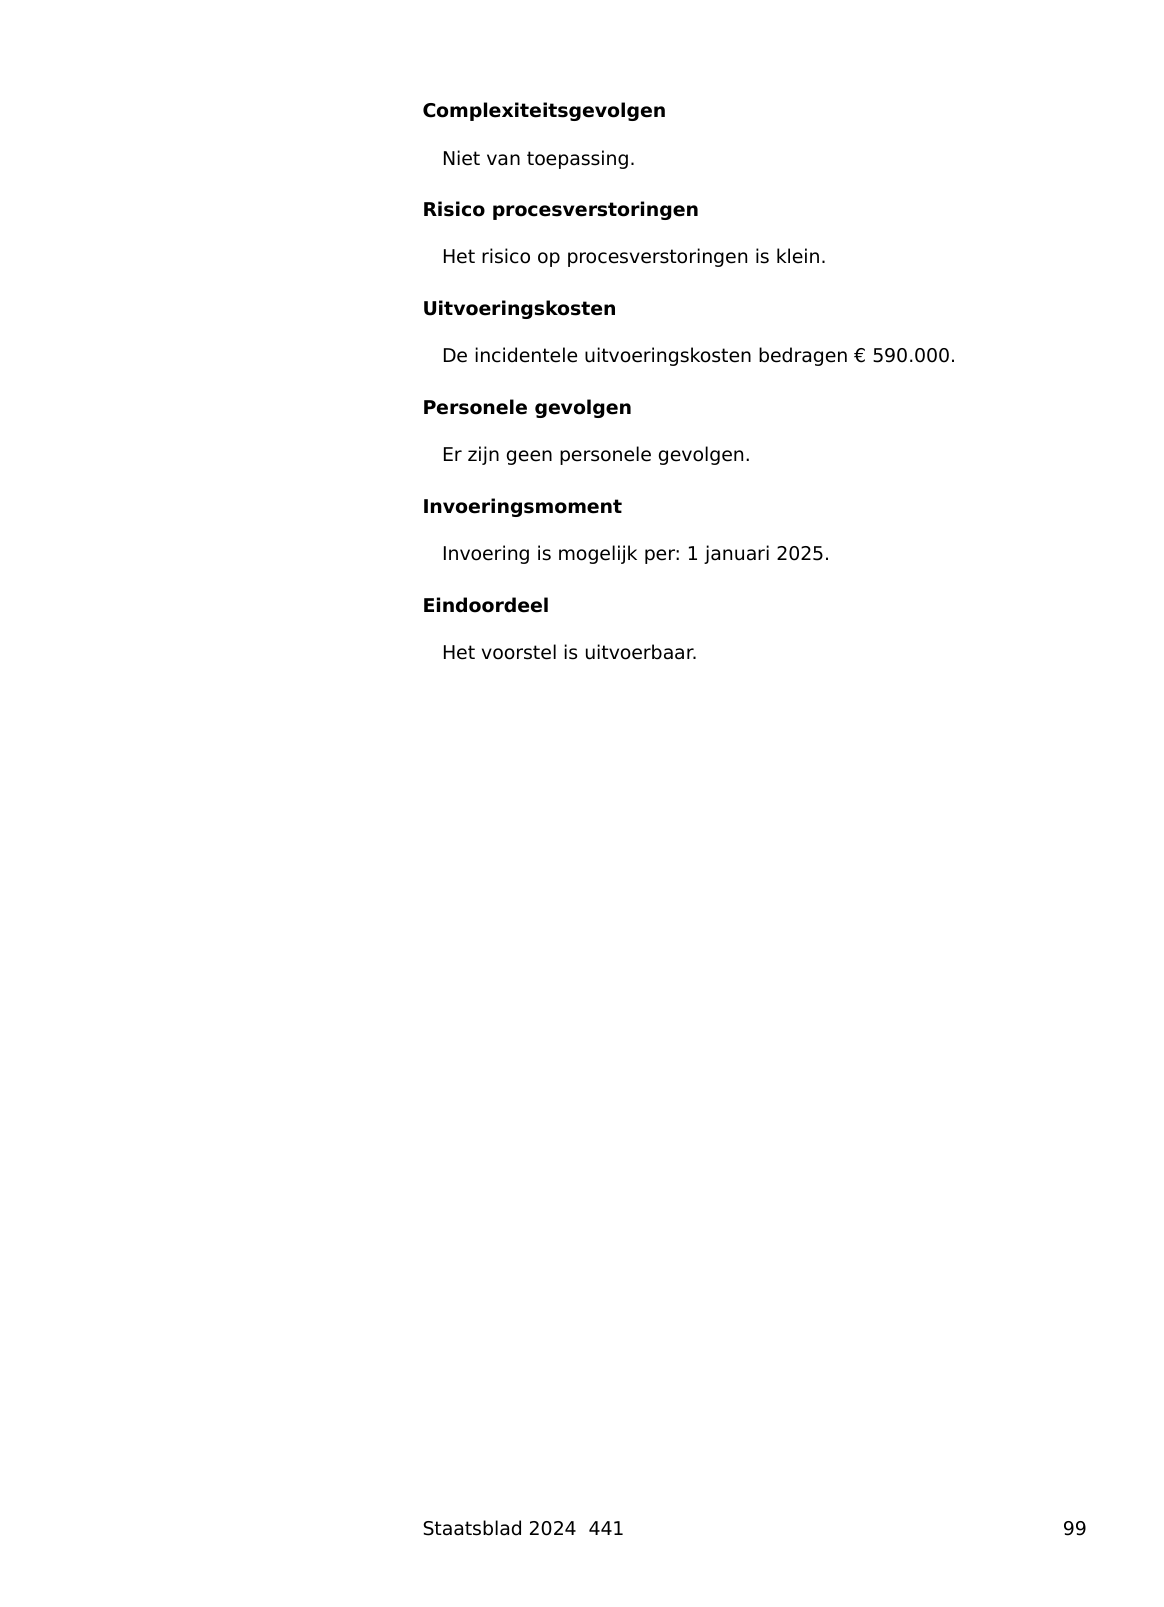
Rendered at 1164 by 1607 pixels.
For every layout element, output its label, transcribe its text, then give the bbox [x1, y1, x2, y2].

subtitle Risico procesverstoringen [422, 199, 1087, 221]
subtitle Uitvoeringskosten [422, 298, 1087, 320]
text Het voorstel is uitvoerbaar. [422, 642, 1087, 664]
subtitle Complexiteitsgevolgen [422, 100, 1087, 122]
text Niet van toepassing. [422, 147, 1087, 169]
subtitle Personele gevolgen [422, 397, 1087, 419]
subtitle Eindoordeel [422, 595, 1087, 617]
subtitle Invoeringsmoment [422, 496, 1087, 518]
text Er zijn geen personele gevolgen. [422, 444, 1087, 466]
text Het risico op procesverstoringen is klein. [422, 246, 1087, 268]
text De incidentele uitvoeringskosten bedragen € 590.000. [422, 345, 1087, 367]
text Invoering is mogelijk per: 1 januari 2025. [422, 543, 1087, 565]
